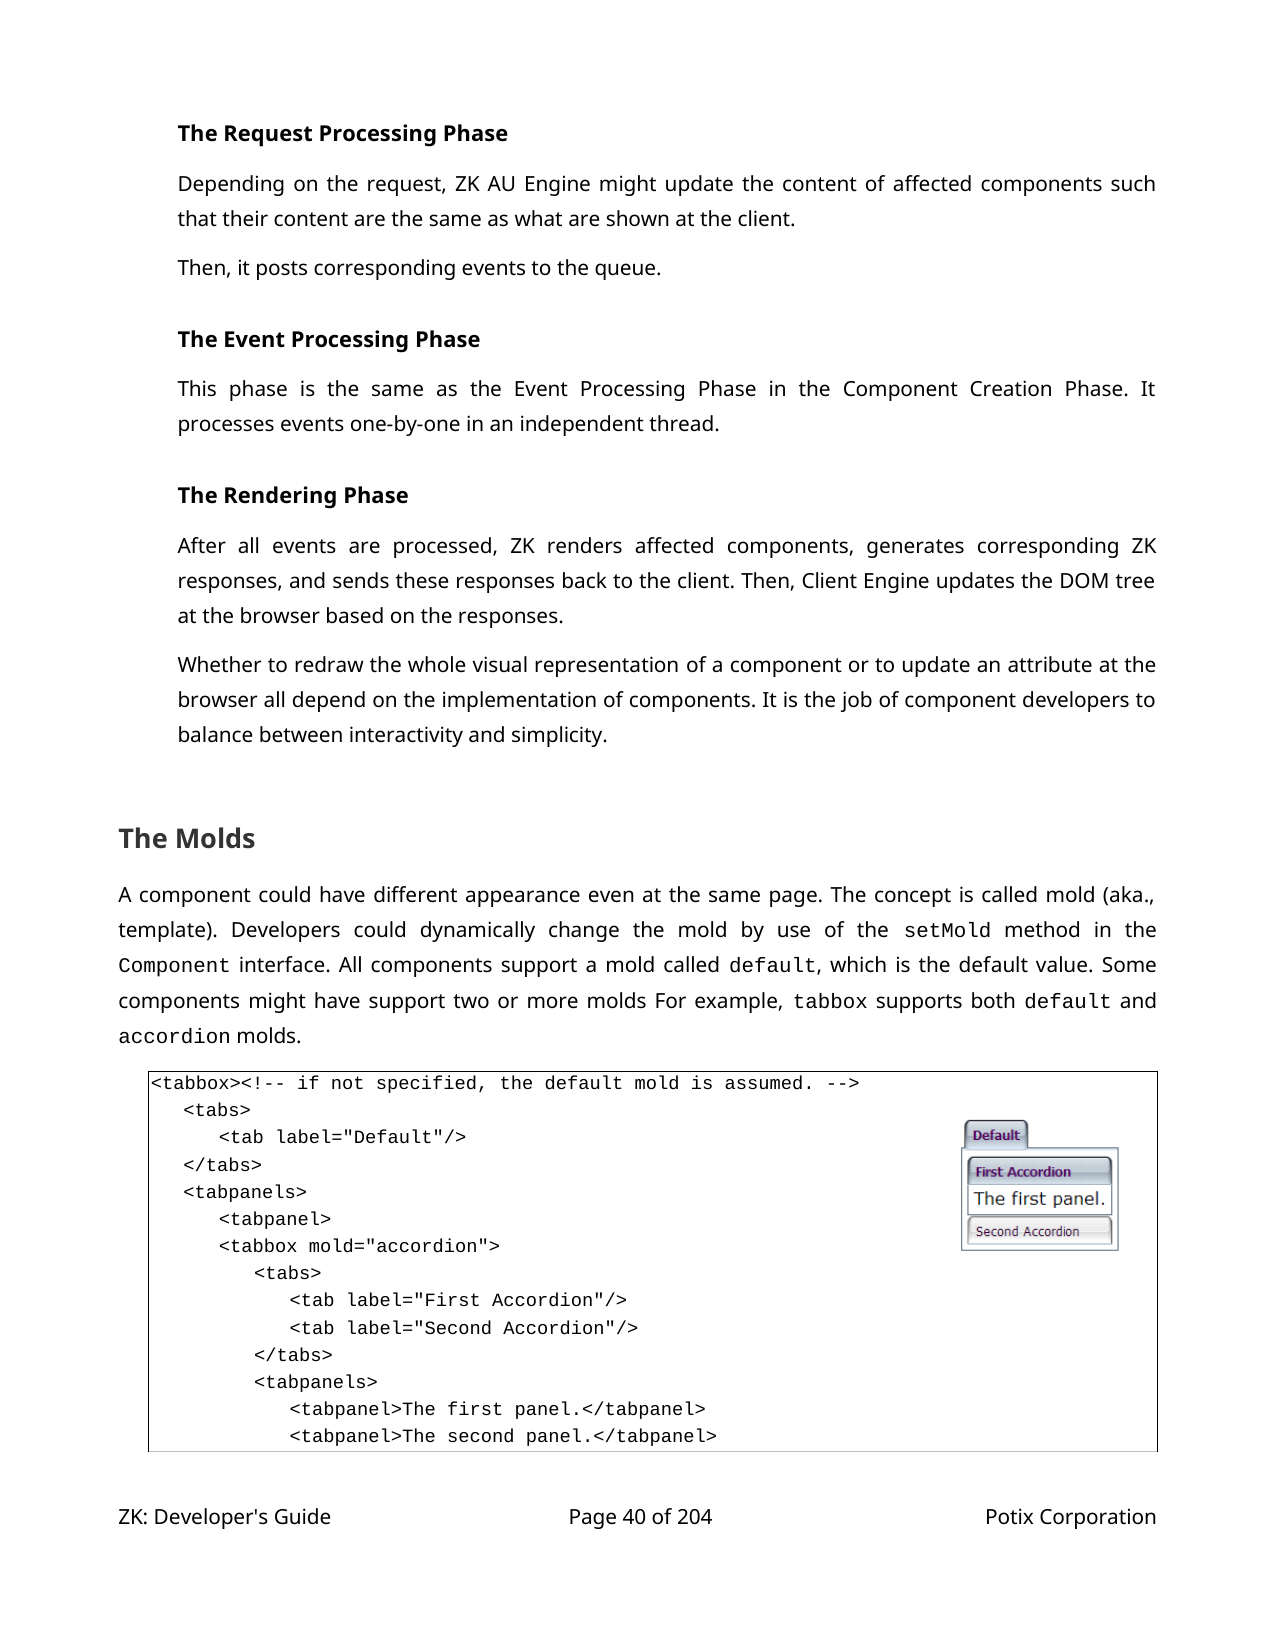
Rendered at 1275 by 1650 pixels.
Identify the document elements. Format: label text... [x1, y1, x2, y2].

text A component could have different appearance even at the same page. The concept is called mold (aka., template). Developers could dynamically change the mold by use of the setMold method in the Component interface. All components support a mold called default, which is the default value. Some components might have support two or more molds For example, tabbox supports both default and accordion molds. [118, 880, 1157, 1050]
text </tabs> [149, 1152, 958, 1177]
text Then, it posts corresponding events to the queue. [177, 253, 1157, 281]
subtitle The Event Processing Phase [177, 323, 1157, 353]
text Depending on the request, ZK AU Engine might update the content of affected components such that their content are the same as what are shown at the client. [177, 169, 1157, 232]
text <tabs> [149, 1261, 1157, 1285]
text <tabpanel>The first panel.</tabpanel> [149, 1397, 1157, 1421]
text <tab label="Second Accordion"/> [149, 1316, 1157, 1340]
subtitle The Request Processing Phase [177, 118, 1157, 148]
text <tabbox><!-- if not specified, the default mold is assumed. --> [149, 1072, 1157, 1095]
text Whether to redraw the whole visual representation of a component or to update an attribute at the browser all depend on the implementation of components. It is the job of component developers to balance between interactivity and simplicity. [177, 650, 1157, 749]
text </tabs> [149, 1343, 1157, 1367]
text After all events are processed, ZK renders affected components, generates corresponding ZK responses, and sends these responses back to the client. Then, Client Engine updates the DOM tree at the browser based on the responses. [177, 531, 1157, 629]
text <tab label="First Accordion"/> [149, 1288, 1157, 1313]
text This phase is the same as the Event Processing Phase in the Component Creation Phase. It processes events one-by-one in an independent thread. [177, 374, 1157, 438]
text <tabpanel> [149, 1207, 958, 1231]
text [1127, 1125, 1157, 1149]
text <tabpanel>The second panel.</tabpanel> [149, 1424, 1157, 1451]
text <tabs> [149, 1098, 1157, 1122]
subtitle The Molds [118, 819, 1157, 856]
text [1127, 1152, 1157, 1177]
text <tabpanels> [149, 1370, 1157, 1394]
text [1127, 1207, 1157, 1231]
text <tabbox mold="accordion"> [149, 1234, 1157, 1258]
text <tabpanels> [149, 1179, 958, 1204]
text [1127, 1179, 1157, 1204]
picture [958, 1116, 1127, 1255]
text <tab label="Default"/> [149, 1125, 958, 1149]
subtitle The Rendering Phase [177, 480, 1157, 510]
